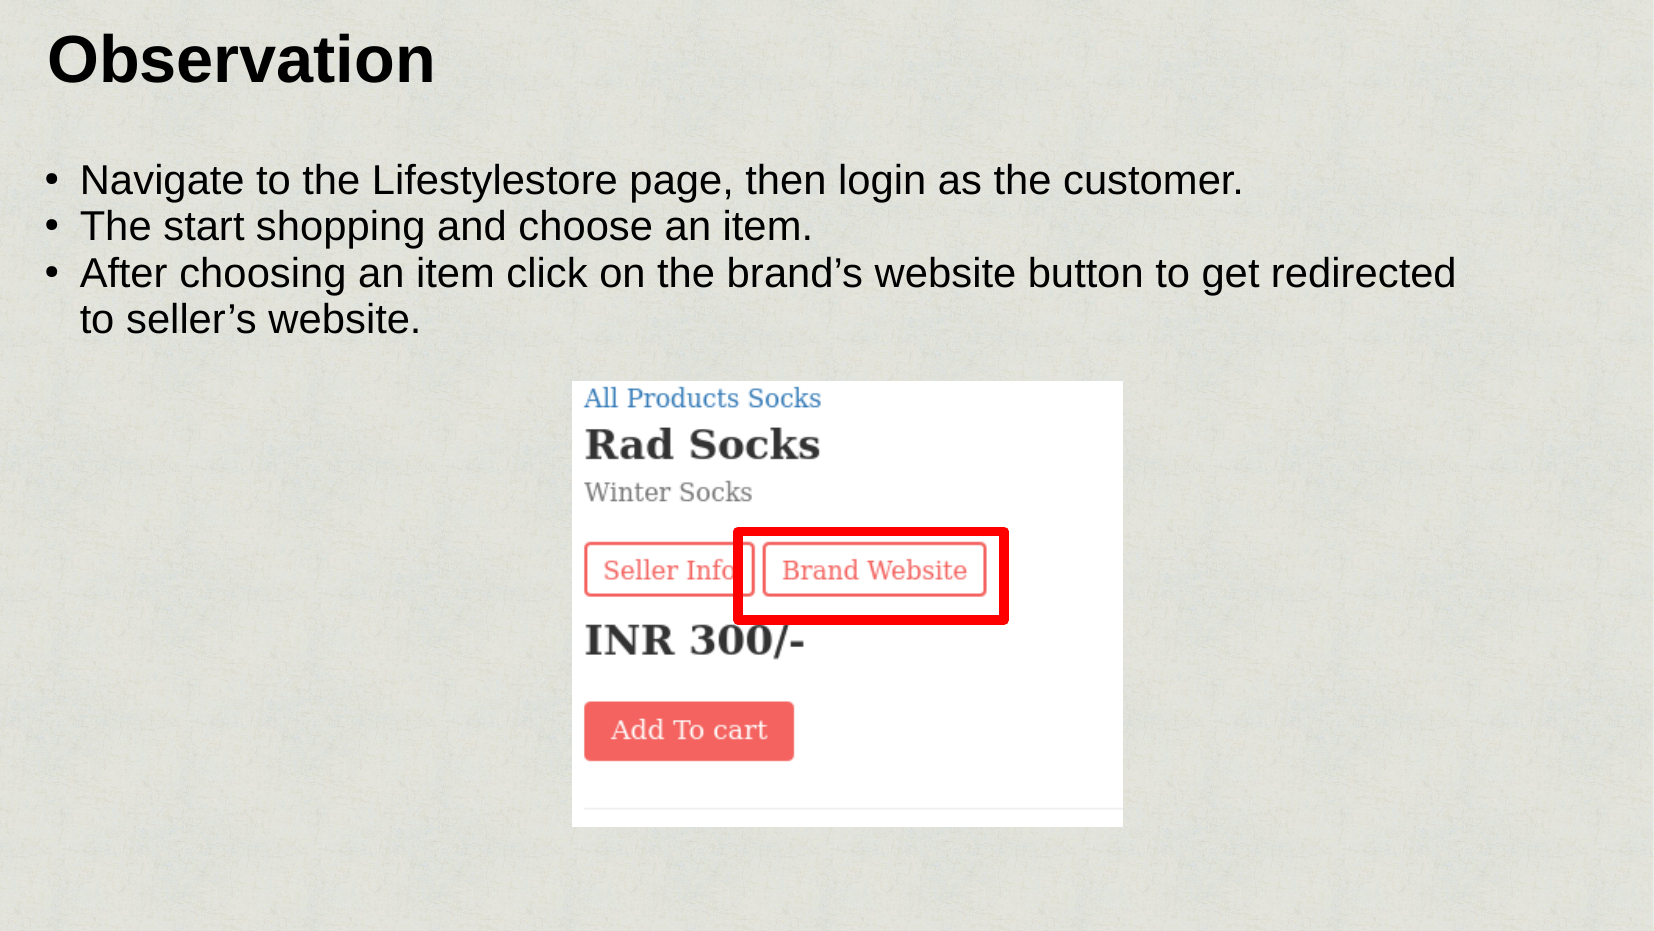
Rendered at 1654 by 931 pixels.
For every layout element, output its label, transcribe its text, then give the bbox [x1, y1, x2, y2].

title Observation [47, 0, 1536, 119]
text_box Navigate to the Lifestylestore page, then login as the customer. The start shopping and choose an item. After choosing an item click on the brand’s website button to get redirected to seller’s website. [29, 102, 1506, 443]
picture [0, 0, 1654, 931]
